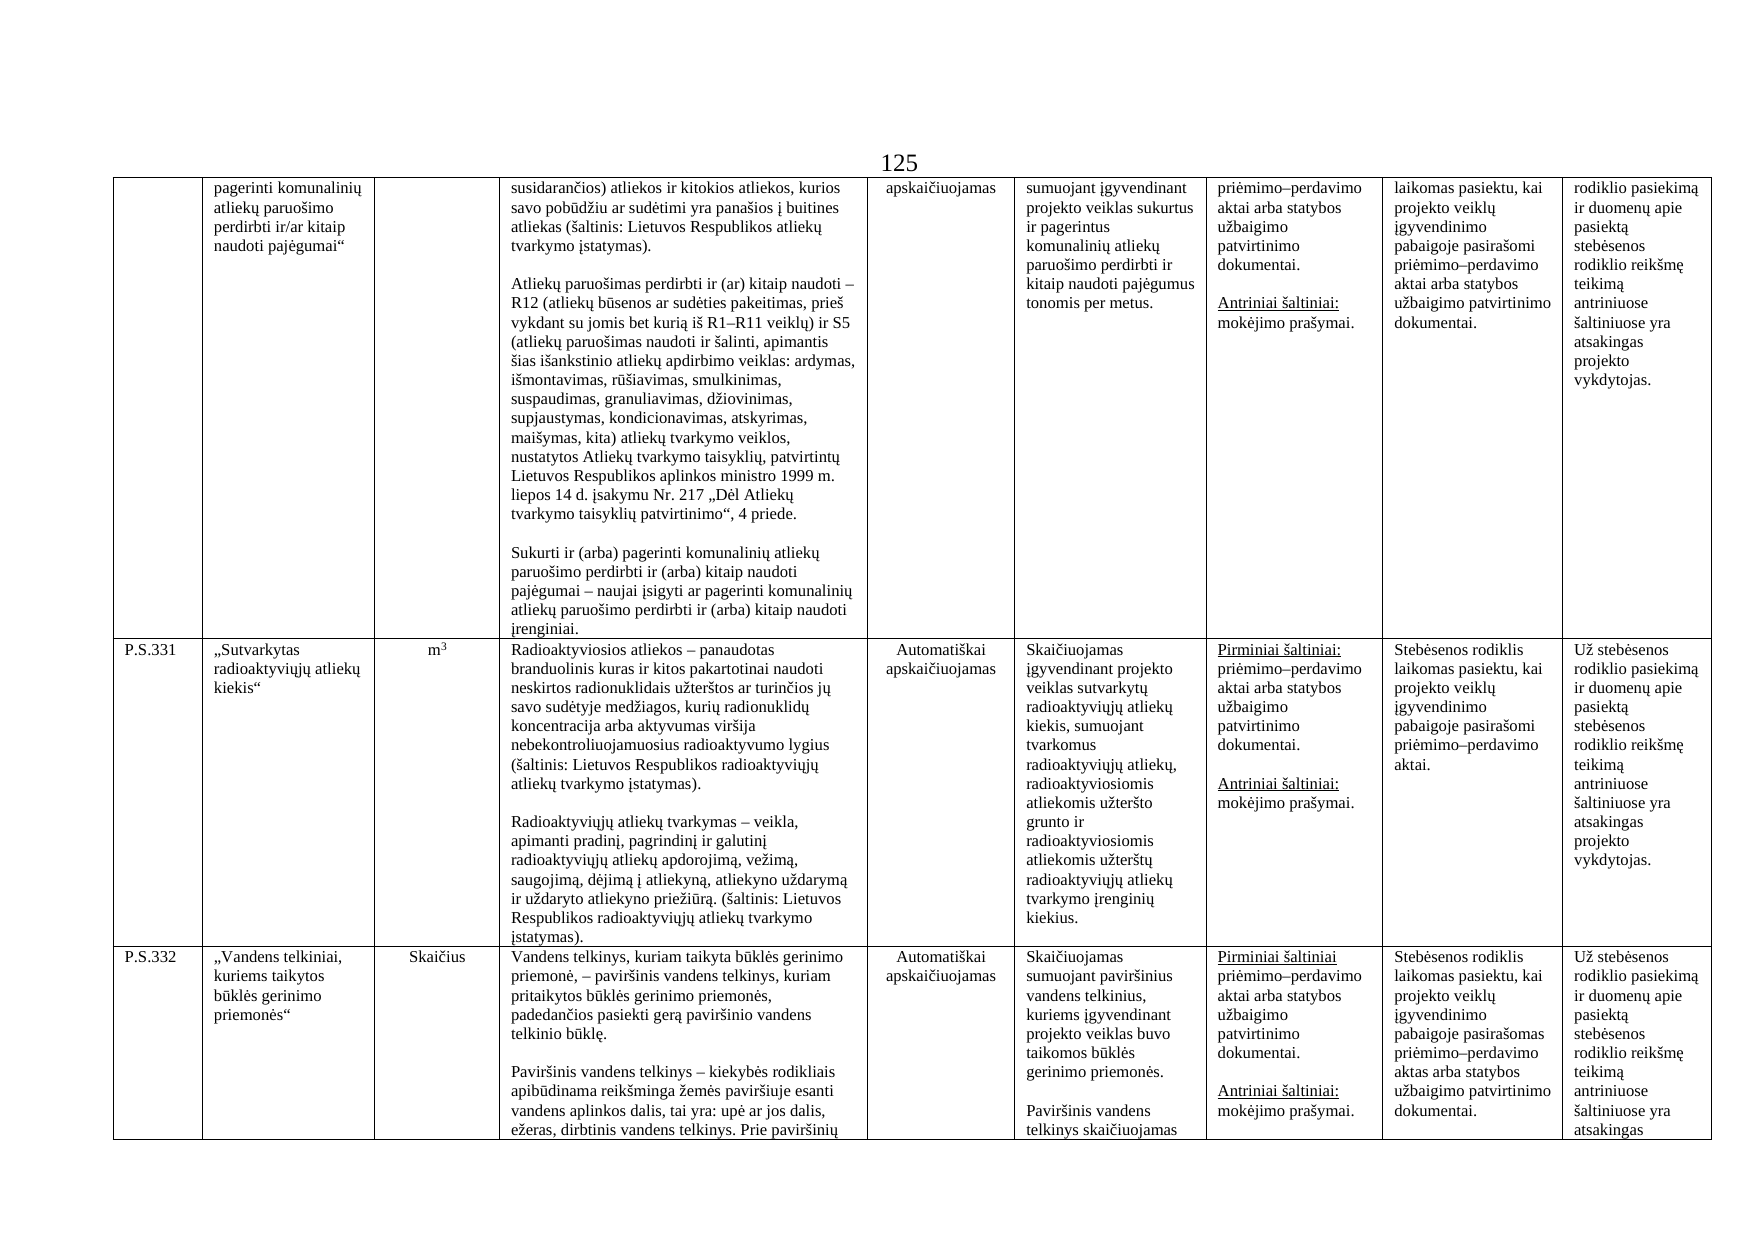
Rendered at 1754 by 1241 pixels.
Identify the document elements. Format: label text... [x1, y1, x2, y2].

table_cell laikomas pasiektu, kai projekto veiklų įgyvendinimo pabaigoje pasirašomi priėmimo–perdavimo aktai arba statybos užbaigimo patvirtinimo dokumentai. [1383, 178, 1562, 638]
table_cell m3 [375, 639, 499, 946]
table_cell Skaičiuojamas įgyvendinant projekto veiklas sutvarkytų radioaktyviųjų atliekų kiekis, sumuojant tvarkomus radioaktyviųjų atliekų, radioaktyviosiomis atliekomis užteršto grunto ir radioaktyviosiomis atliekomis užterštų radioaktyviųjų atliekų tvarkymo įrenginių kiekius. [1015, 639, 1206, 946]
table_cell [375, 178, 499, 638]
table_cell Pirminiai šaltiniai priėmimo–perdavimo aktai arba statybos užbaigimo patvirtinimo dokumentai. Antriniai šaltiniai: mokėjimo prašymai. [1207, 947, 1382, 1139]
table_cell rodiklio pasiekimą ir duomenų apie pasiektą stebėsenos rodiklio reikšmę teikimą antriniuose šaltiniuose yra atsakingas projekto vykdytojas. [1563, 178, 1711, 638]
table_cell „Vandens telkiniai, kuriems taikytos būklės gerinimo priemonės“ [203, 947, 374, 1139]
table_cell Už stebėsenos rodiklio pasiekimą ir duomenų apie pasiektą stebėsenos rodiklio reikšmę teikimą antriniuose šaltiniuose yra atsakingas [1563, 947, 1711, 1139]
table_cell susidarančios) atliekos ir kitokios atliekos, kurios savo pobūdžiu ar sudėtimi yra panašios į buitines atliekas (šaltinis: Lietuvos Respublikos atliekų tvarkymo įstatymas). Atliekų paruošimas perdirbti ir (ar) kitaip naudoti – R12 (atliekų būsenos ar sudėties pakeitimas, prieš vykdant su jomis bet kurią iš R1–R11 veiklų) ir S5 (atliekų paruošimas naudoti ir šalinti, apimantis šias išankstinio atliekų apdirbimo veiklas: ardymas, išmontavimas, rūšiavimas, smulkinimas, suspaudimas, granuliavimas, džiovinimas, supjaustymas, kondicionavimas, atskyrimas, maišymas, kita) atliekų tvarkymo veiklos, nustatytos Atliekų tvarkymo taisyklių, patvirtintų Lietuvos Respublikos aplinkos ministro 1999 m. liepos 14 d. įsakymu Nr. 217 „Dėl Atliekų tvarkymo taisyklių patvirtinimo“, 4 priede. Sukurti ir (arba) pagerinti komunalinių atliekų paruošimo perdirbti ir (arba) kitaip naudoti pajėgumai – naujai įsigyti ar pagerinti komunalinių atliekų paruošimo perdirbti ir (arba) kitaip naudoti įrenginiai. [500, 178, 867, 638]
table_cell P.S.331 [114, 639, 202, 946]
table_cell P.S.332 [114, 947, 202, 1139]
table_cell apskaičiuojamas [868, 178, 1014, 638]
table_cell [114, 178, 202, 638]
table_cell Vandens telkinys, kuriam taikyta būklės gerinimo priemonė, – paviršinis vandens telkinys, kuriam pritaikytos būklės gerinimo priemonės, padedančios pasiekti gerą paviršinio vandens telkinio būklę. Paviršinis vandens telkinys – kiekybės rodikliais apibūdinama reikšminga žemės paviršiuje esanti vandens aplinkos dalis, tai yra: upė ar jos dalis, ežeras, dirbtinis vandens telkinys. Prie paviršinių [500, 947, 867, 1139]
table_cell Automatiškai apskaičiuojamas [868, 947, 1014, 1139]
table_cell Radioaktyviosios atliekos – panaudotas branduolinis kuras ir kitos pakartotinai naudoti neskirtos radionuklidais užterštos ar turinčios jų savo sudėtyje medžiagos, kurių radionuklidų koncentracija arba aktyvumas viršija nebekontroliuojamuosius radioaktyvumo lygius (šaltinis: Lietuvos Respublikos radioaktyviųjų atliekų tvarkymo įstatymas). Radioaktyviųjų atliekų tvarkymas – veikla, apimanti pradinį, pagrindinį ir galutinį radioaktyviųjų atliekų apdorojimą, vežimą, saugojimą, dėjimą į atliekyną, atliekyno uždarymą ir uždaryto atliekyno priežiūrą. (šaltinis: Lietuvos Respublikos radioaktyviųjų atliekų tvarkymo įstatymas). [500, 639, 867, 946]
table_cell priėmimo–perdavimo aktai arba statybos užbaigimo patvirtinimo dokumentai. Antriniai šaltiniai: mokėjimo prašymai. [1207, 178, 1382, 638]
table_cell Už stebėsenos rodiklio pasiekimą ir duomenų apie pasiektą stebėsenos rodiklio reikšmę teikimą antriniuose šaltiniuose yra atsakingas projekto vykdytojas. [1563, 639, 1711, 946]
table_cell pagerinti komunalinių atliekų paruošimo perdirbti ir/ar kitaip naudoti pajėgumai“ [203, 178, 374, 638]
table_cell Automatiškai apskaičiuojamas [868, 639, 1014, 946]
table_cell Stebėsenos rodiklis laikomas pasiektu, kai projekto veiklų įgyvendinimo pabaigoje pasirašomas priėmimo–perdavimo aktas arba statybos užbaigimo patvirtinimo dokumentai. [1383, 947, 1562, 1139]
table_cell Skaičius [375, 947, 499, 1139]
table_cell Pirminiai šaltiniai: priėmimo–perdavimo aktai arba statybos užbaigimo patvirtinimo dokumentai. Antriniai šaltiniai: mokėjimo prašymai. [1207, 639, 1382, 946]
table_cell Skaičiuojamas sumuojant paviršinius vandens telkinius, kuriems įgyvendinant projekto veiklas buvo taikomos būklės gerinimo priemonės. Paviršinis vandens telkinys skaičiuojamas [1015, 947, 1206, 1139]
table_cell sumuojant įgyvendinant projekto veiklas sukurtus ir pagerintus komunalinių atliekų paruošimo perdirbti ir kitaip naudoti pajėgumus tonomis per metus. [1015, 178, 1206, 638]
table_cell „Sutvarkytas radioaktyviųjų atliekų kiekis“ [203, 639, 374, 946]
table_cell Stebėsenos rodiklis laikomas pasiektu, kai projekto veiklų įgyvendinimo pabaigoje pasirašomi priėmimo–perdavimo aktai. [1383, 639, 1562, 946]
